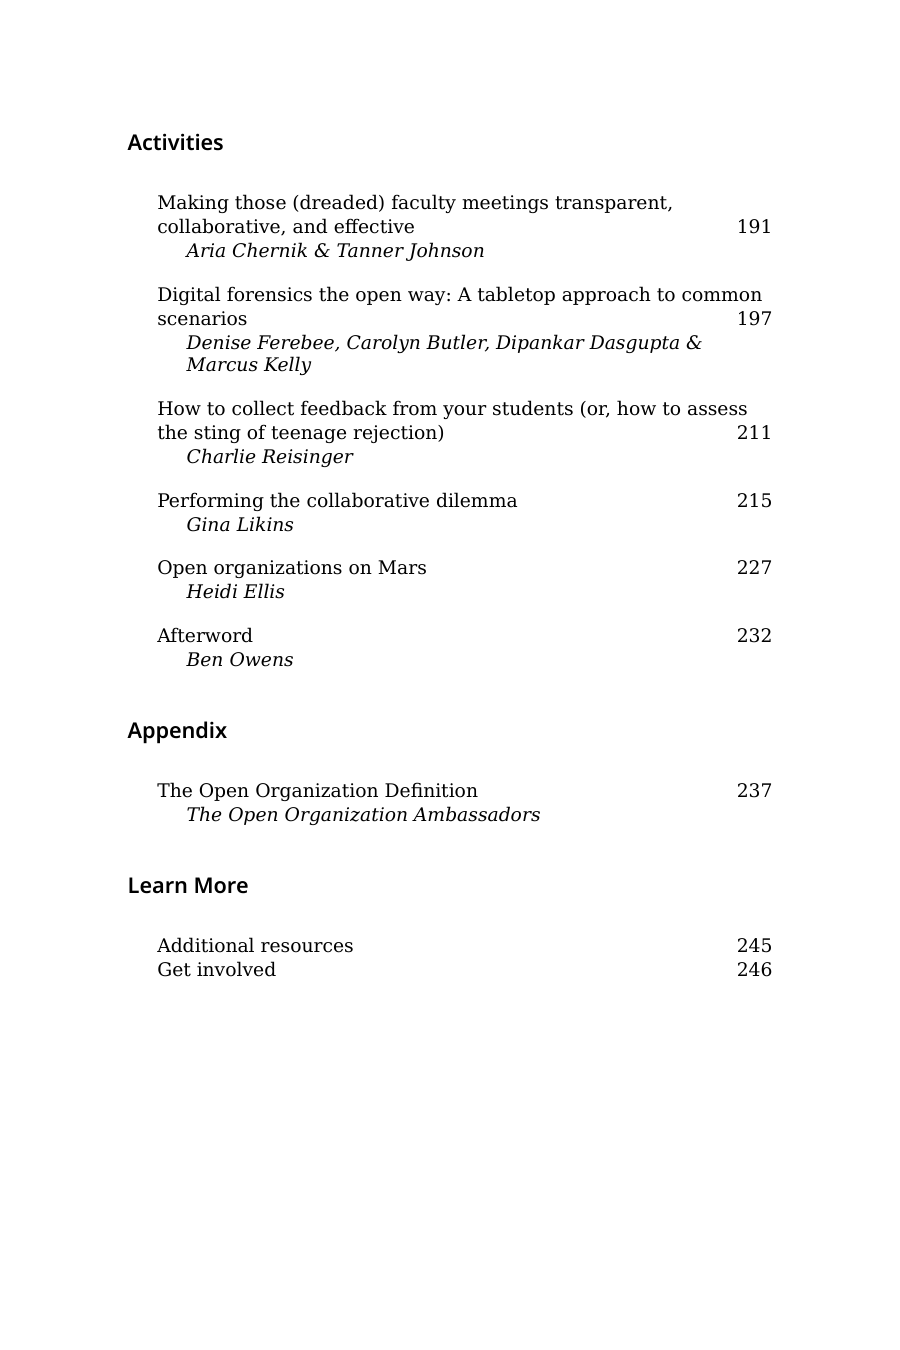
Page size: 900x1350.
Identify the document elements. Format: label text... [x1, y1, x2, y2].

text Performing the collaborative dilemma 215 [157, 489, 772, 511]
text Gina Likins [186, 514, 772, 557]
text Appendix [127, 716, 772, 777]
text Afterword 232 [157, 625, 772, 647]
text Ben Owens [186, 649, 772, 693]
text Learn More [127, 870, 772, 932]
text Denise Ferebee, Carolyn Butler, Dipankar Dasgupta & Marcus Kelly [186, 332, 772, 398]
text Aria Chernik & Tanner Johnson [186, 240, 772, 284]
text The Open Organization Definition 237 [157, 780, 772, 802]
text Activities [127, 127, 772, 189]
text Open organizations on Mars 227 [157, 557, 772, 579]
text Digital forensics the open way: A tabletop approach to common scenarios 197 [157, 284, 772, 330]
text Heidi Ellis [186, 581, 772, 625]
text Making those (dreaded) faculty meetings transparent, collaborative, and effective 191 [157, 192, 772, 238]
text How to collect feedback from your students (or, how to assess the sting of teenage rejection) 211 [157, 398, 772, 444]
text Charlie Reisinger [186, 446, 772, 489]
text Get involved 246 [157, 959, 772, 981]
text The Open Organization Ambassadors [186, 804, 772, 848]
text Additional resources 245 [157, 935, 772, 957]
